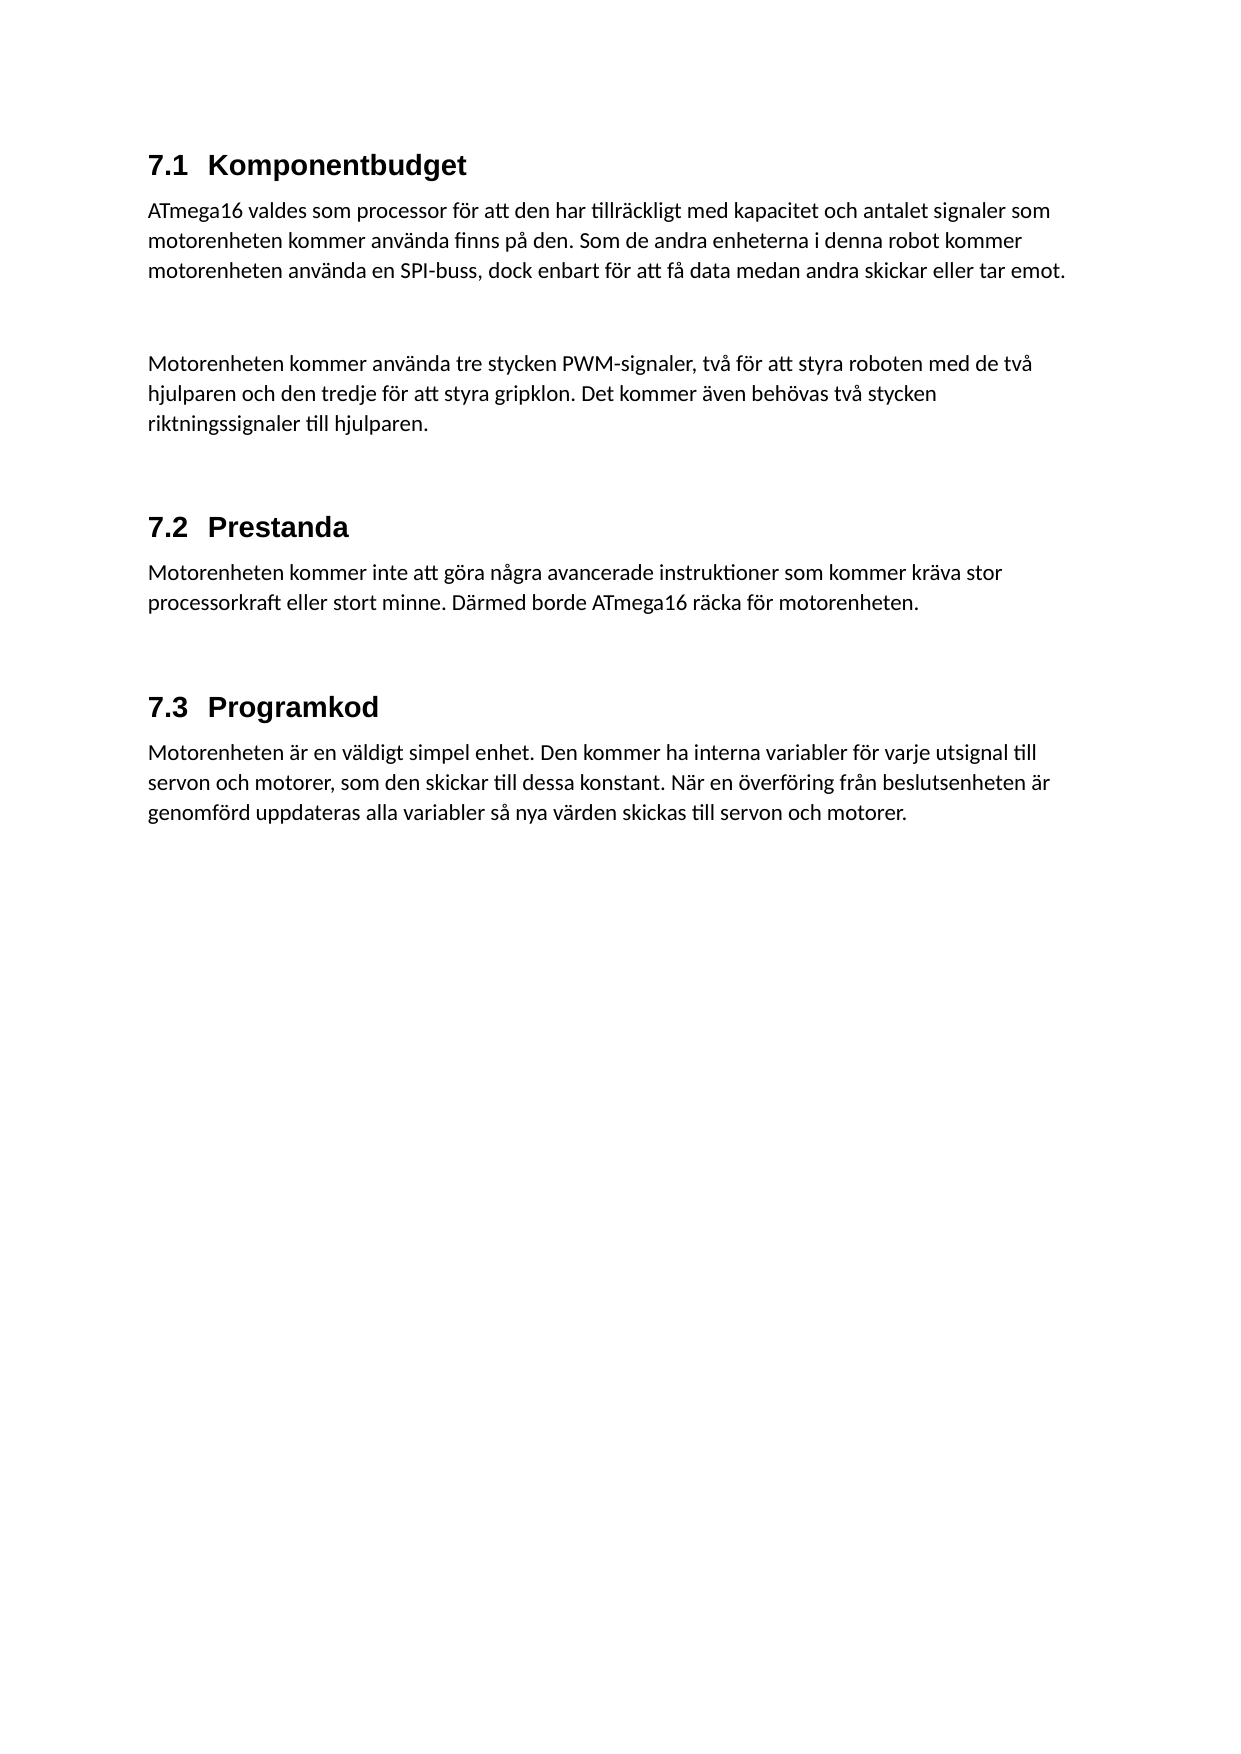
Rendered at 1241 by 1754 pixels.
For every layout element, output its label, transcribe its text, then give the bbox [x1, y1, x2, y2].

text Motorenheten kommer inte att göra några avancerade instruktioner som kommer kräva stor processorkraft eller stort minne. Därmed borde ATmega16 räcka för motorenheten. [148, 558, 1093, 616]
text ATmega16 valdes som processor för att den har tillräckligt med kapacitet och antalet signaler som motorenheten kommer använda finns på den. Som de andra enheterna i denna robot kommer motorenheten använda en SPI-buss, dock enbart för att få data medan andra skickar eller tar emot. [148, 196, 1093, 284]
subtitle Programkod [148, 690, 1093, 723]
subtitle Prestanda [148, 510, 1093, 544]
subtitle Komponentbudget [148, 148, 1093, 181]
text Motorenheten kommer använda tre stycken PWM-signaler, två för att styra roboten med de två hjulparen och den tredje för att styra gripklon. Det kommer även behövas två stycken riktningssignaler till hjulparen. [148, 349, 1093, 437]
text Motorenheten är en väldigt simpel enhet. Den kommer ha interna variabler för varje utsignal till servon och motorer, som den skickar till dessa konstant. När en överföring från beslutsenheten är genomförd uppdateras alla variabler så nya värden skickas till servon och motorer. [148, 738, 1093, 826]
